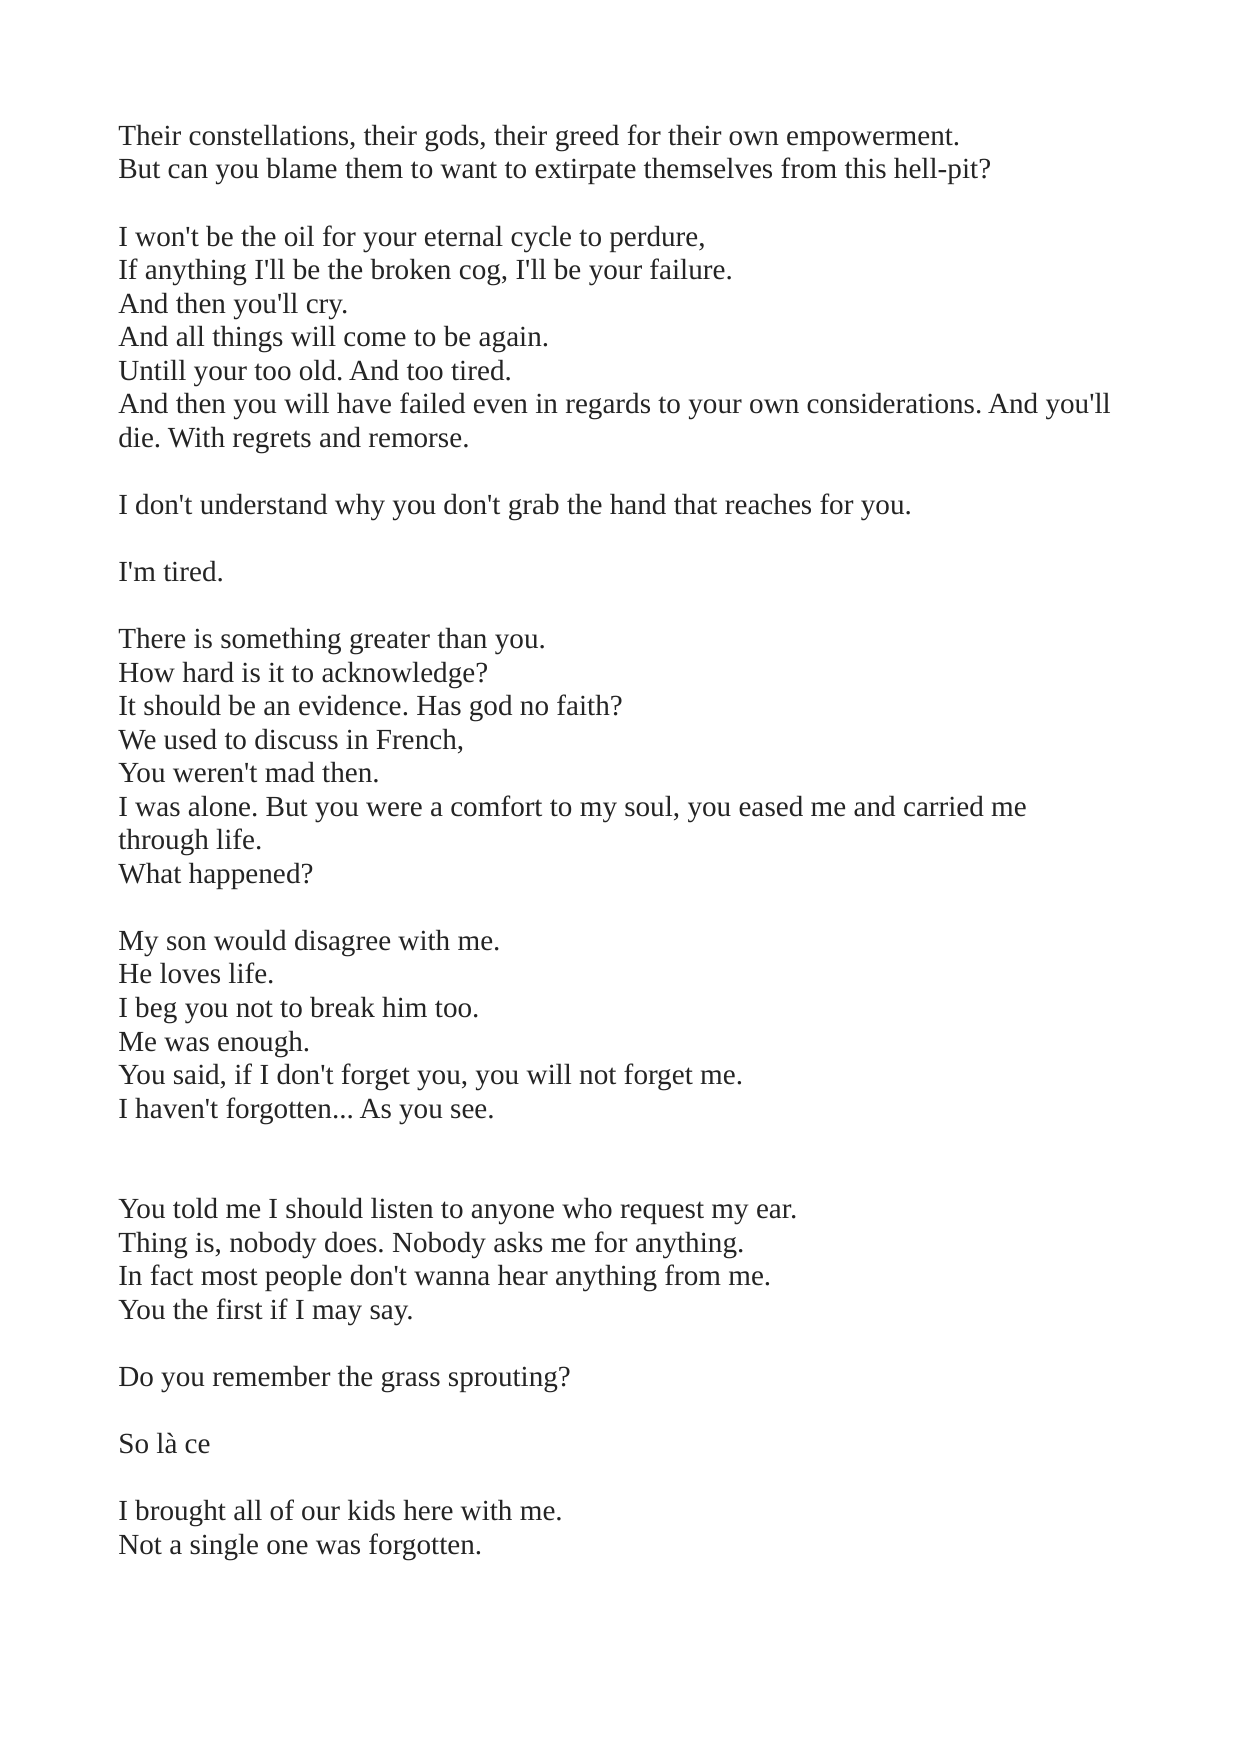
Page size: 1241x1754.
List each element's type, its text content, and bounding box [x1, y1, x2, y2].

text And all things will come to be again. [118, 319, 1122, 353]
text You weren't mad then. [118, 755, 1122, 789]
text I brought all of our kids here with me. [118, 1493, 1122, 1527]
text I was alone. But you were a comfort to my soul, you eased me and carried me through life. [118, 789, 1122, 856]
text You told me I should listen to anyone who request my ear. [118, 1191, 1122, 1225]
text Do you remember the grass sprouting? [118, 1359, 1122, 1393]
text I'm tired. [118, 554, 1122, 588]
text Thing is, nobody does. Nobody asks me for anything. [118, 1225, 1122, 1258]
text I haven't forgotten... As you see. [118, 1091, 1122, 1124]
text I beg you not to break him too. [118, 990, 1122, 1024]
text I don't understand why you don't grab the hand that reaches for you. [118, 487, 1122, 521]
text And then you will have failed even in regards to your own considerations. And you'll die. With regrets and remorse. [118, 386, 1122, 453]
text Untill your too old. And too tired. [118, 353, 1122, 386]
text Their constellations, their gods, their greed for their own empowerment. [118, 118, 1122, 152]
text What happened? [118, 856, 1122, 889]
text There is something greater than you. [118, 621, 1122, 655]
text So là ce [118, 1426, 1122, 1460]
text If anything I'll be the broken cog, I'll be your failure. [118, 252, 1122, 286]
text We used to discuss in French, [118, 722, 1122, 755]
text My son would disagree with me. [118, 923, 1122, 957]
text Not a single one was forgotten. [118, 1527, 1122, 1560]
text How hard is it to acknowledge? [118, 655, 1122, 688]
text He loves life. [118, 957, 1122, 990]
text You said, if I don't forget you, you will not forget me. [118, 1057, 1122, 1091]
text In fact most people don't wanna hear anything from me. [118, 1258, 1122, 1292]
text And then you'll cry. [118, 286, 1122, 319]
text You the first if I may say. [118, 1292, 1122, 1326]
text It should be an evidence. Has god no faith? [118, 688, 1122, 722]
text But can you blame them to want to extirpate themselves from this hell-pit? [118, 152, 1122, 185]
text I won't be the oil for your eternal cycle to perdure, [118, 219, 1122, 252]
text Me was enough. [118, 1024, 1122, 1057]
